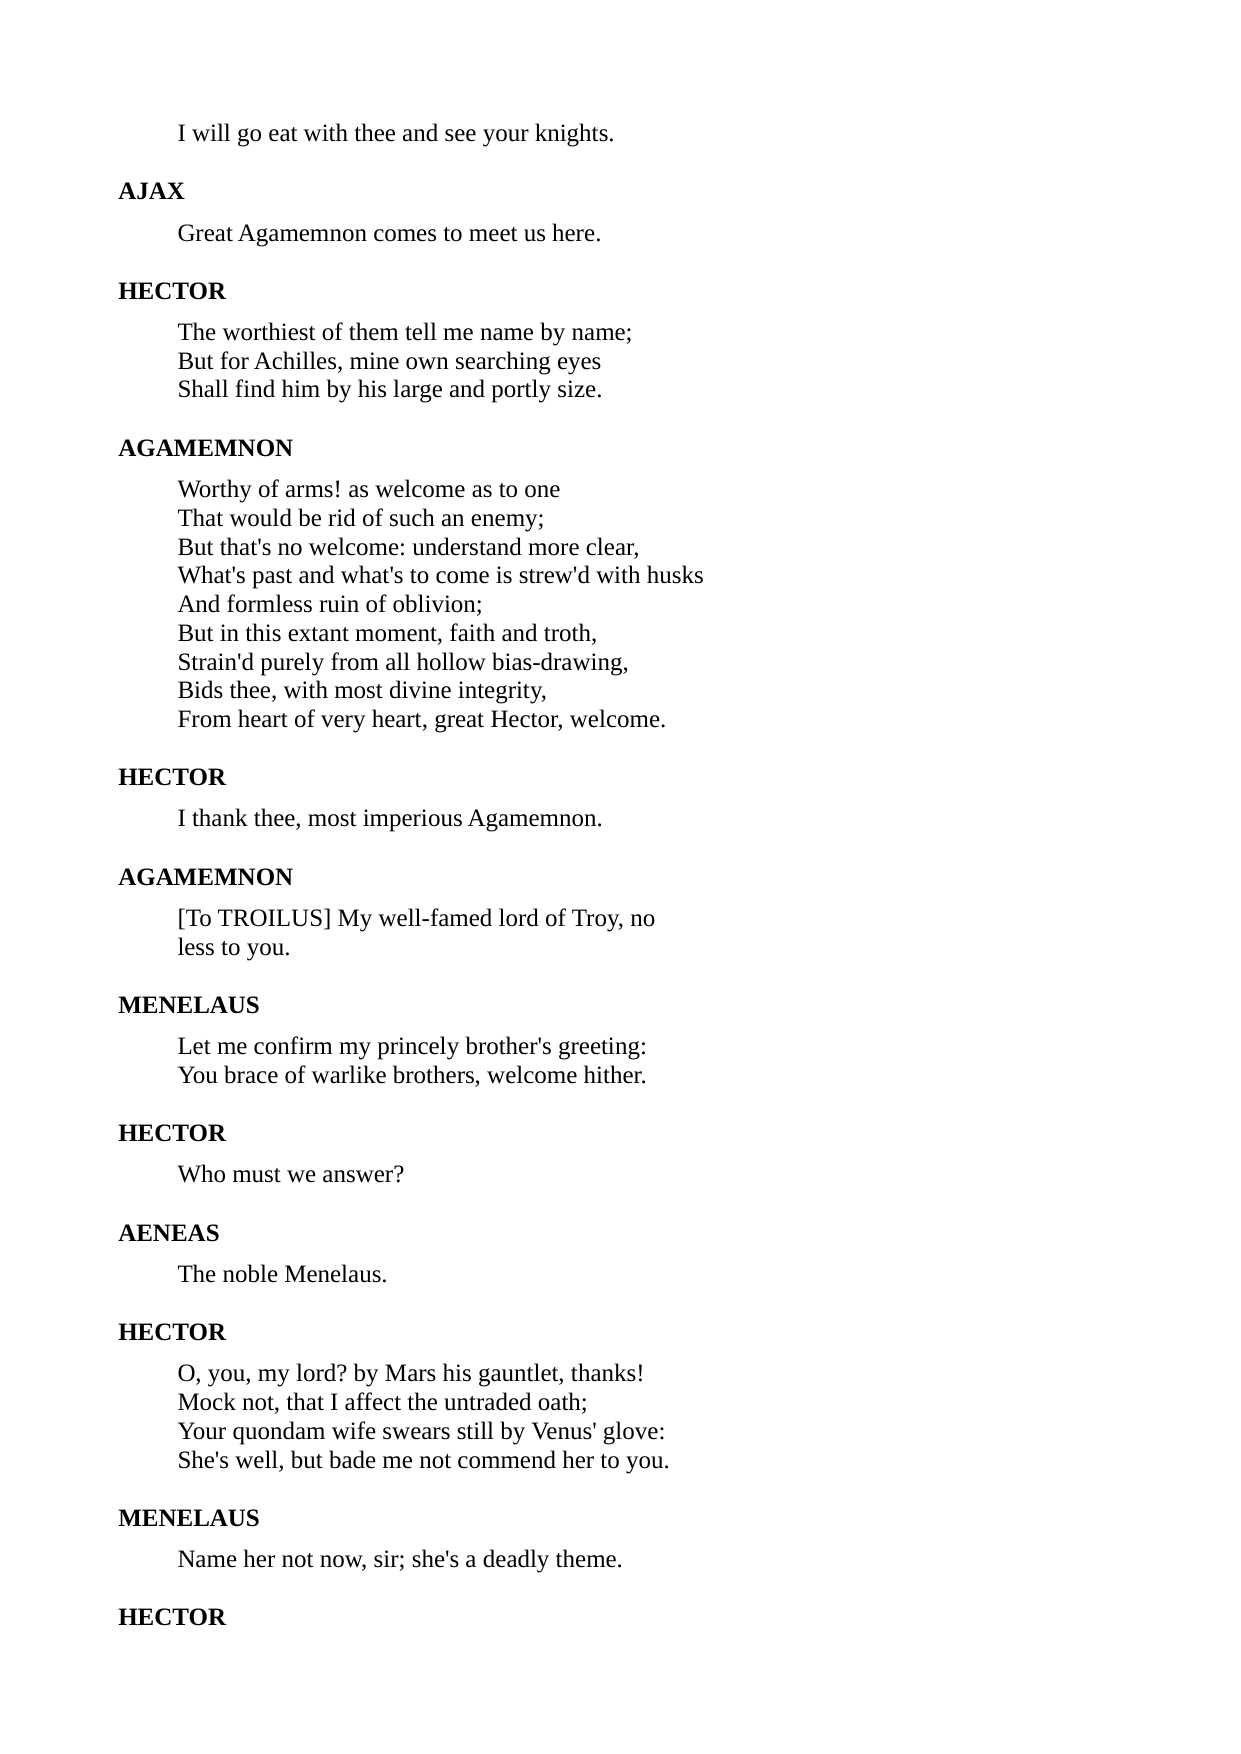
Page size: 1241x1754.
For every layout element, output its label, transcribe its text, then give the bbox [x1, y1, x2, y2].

text HECTOR [118, 762, 1122, 791]
text AENEAS [118, 1218, 1122, 1246]
text Great Agamemnon comes to meet us here. [177, 218, 1063, 246]
text [To TROILUS] My well-famed lord of Troy, no less to you. [177, 903, 1063, 961]
text AGAMEMNON [118, 862, 1122, 891]
text AJAX [118, 176, 1122, 205]
text HECTOR [118, 1317, 1122, 1346]
text Name her not now, sir; she's a deadly theme. [177, 1544, 1063, 1573]
text Let me confirm my princely brother's greeting: You brace of warlike brothers, welcome hither. [177, 1031, 1063, 1089]
text Worthy of arms! as welcome as to one That would be rid of such an enemy; But that's no welcome: understand more clear, What's past and what's to come is strew'd with husks And formless ruin of oblivion; But in this extant moment, faith and troth, Strain'd purely from all hollow bias-drawing, Bids thee, with most divine integrity, From heart of very heart, great Hector, welcome. [177, 474, 1063, 733]
text The noble Menelaus. [177, 1259, 1063, 1288]
text AGAMEMNON [118, 433, 1122, 462]
text I will go eat with thee and see your knights. [177, 118, 1063, 147]
text HECTOR [118, 1602, 1122, 1631]
text Who must we answer? [177, 1159, 1063, 1188]
text O, you, my lord? by Mars his gauntlet, thanks! Mock not, that I affect the untraded oath; Your quondam wife swears still by Venus' glove: She's well, but bade me not commend her to you. [177, 1358, 1063, 1473]
text I thank thee, most imperious Agamemnon. [177, 803, 1063, 832]
text HECTOR [118, 1118, 1122, 1147]
text MENELAUS [118, 1503, 1122, 1532]
text MENELAUS [118, 990, 1122, 1019]
text The worthiest of them tell me name by name; But for Achilles, mine own searching eyes Shall find him by his large and portly size. [177, 317, 1063, 403]
text HECTOR [118, 276, 1122, 304]
